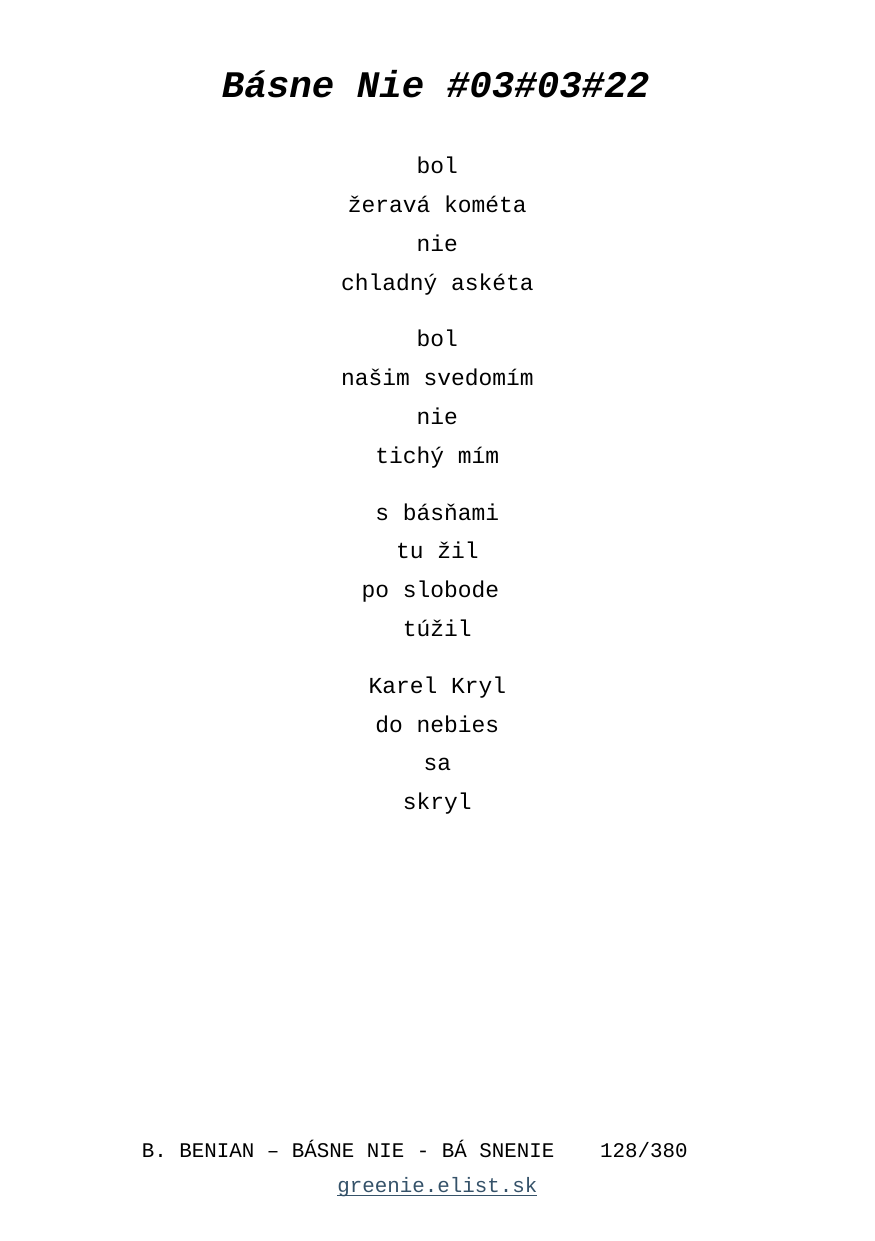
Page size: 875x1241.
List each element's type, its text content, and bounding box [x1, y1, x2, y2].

subtitle Básne Nie #03#03#22 [41, 66, 833, 109]
text bol našim svedomím nie tichý mím [41, 328, 833, 470]
text bol žeravá kométa nie chladný askéta [41, 155, 833, 297]
text Karel Kryl do nebies sa skryl [41, 674, 833, 817]
text s básňami tu žil po slobode túžil [41, 501, 833, 643]
